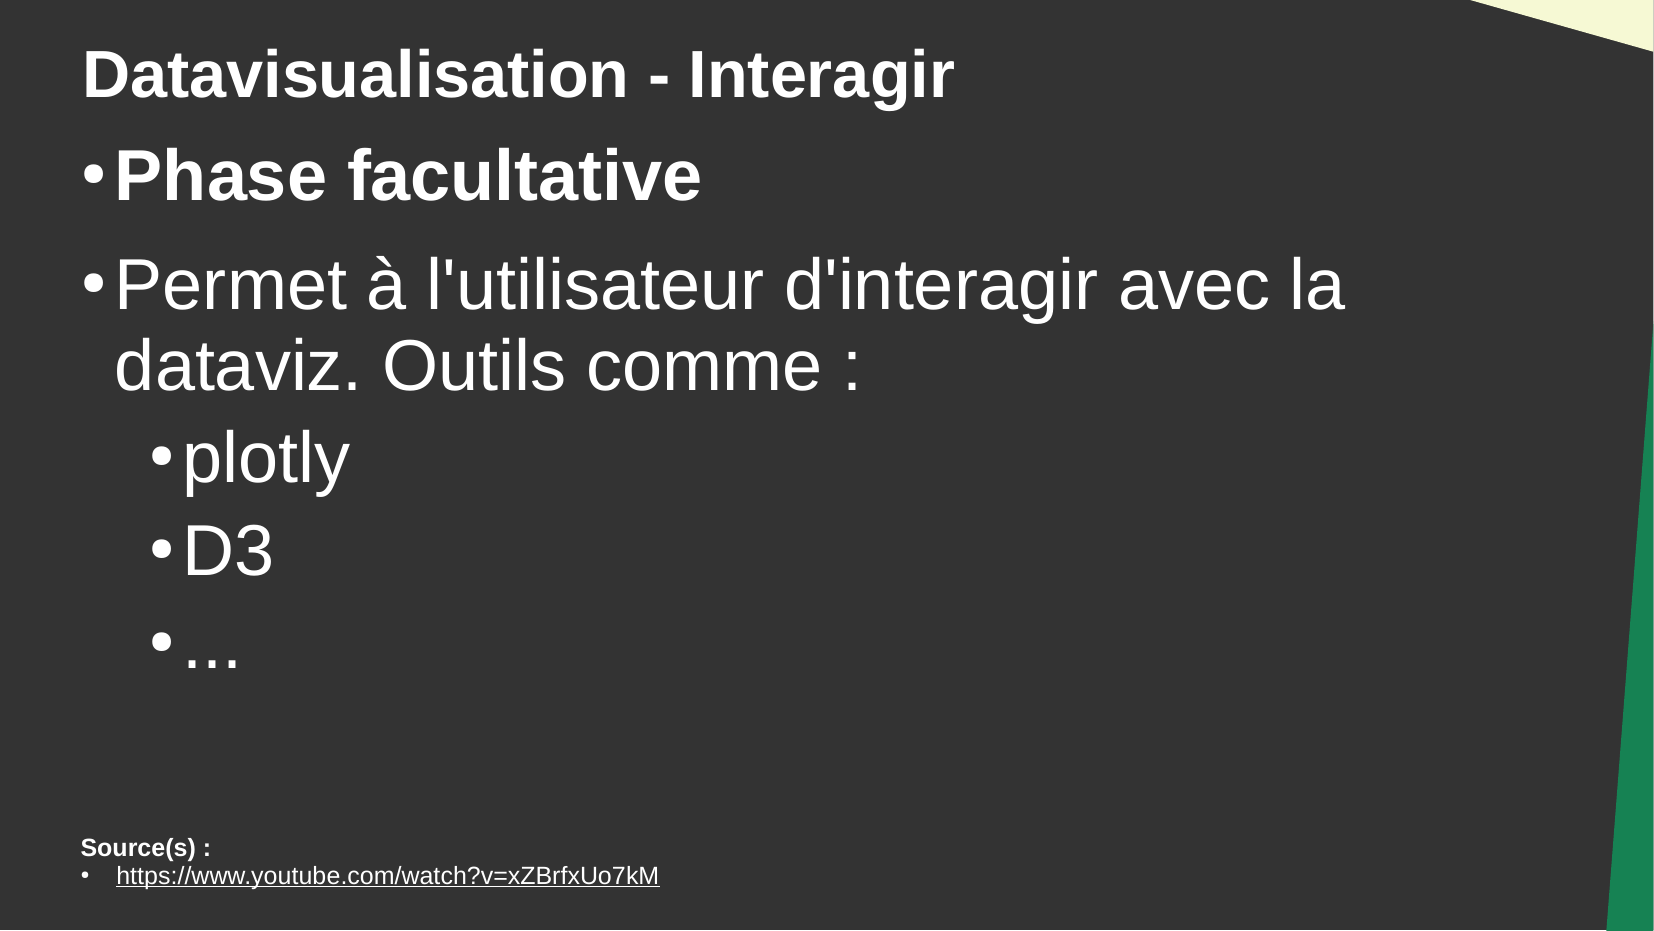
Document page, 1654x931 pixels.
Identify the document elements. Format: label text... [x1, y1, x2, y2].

text_box [1470, 0, 1654, 52]
text_box Source(s) : https://www.youtube.com/watch?v=xZBrfxUo7kM [65, 826, 1483, 926]
title Datavisualisation - Interagir [82, 37, 1571, 122]
list Phase facultative Permet à l'utilisateur d'interagir avec la dataviz. Outils comme : plotly D3 ... [80, 135, 1560, 686]
text_box [1606, 314, 1654, 931]
